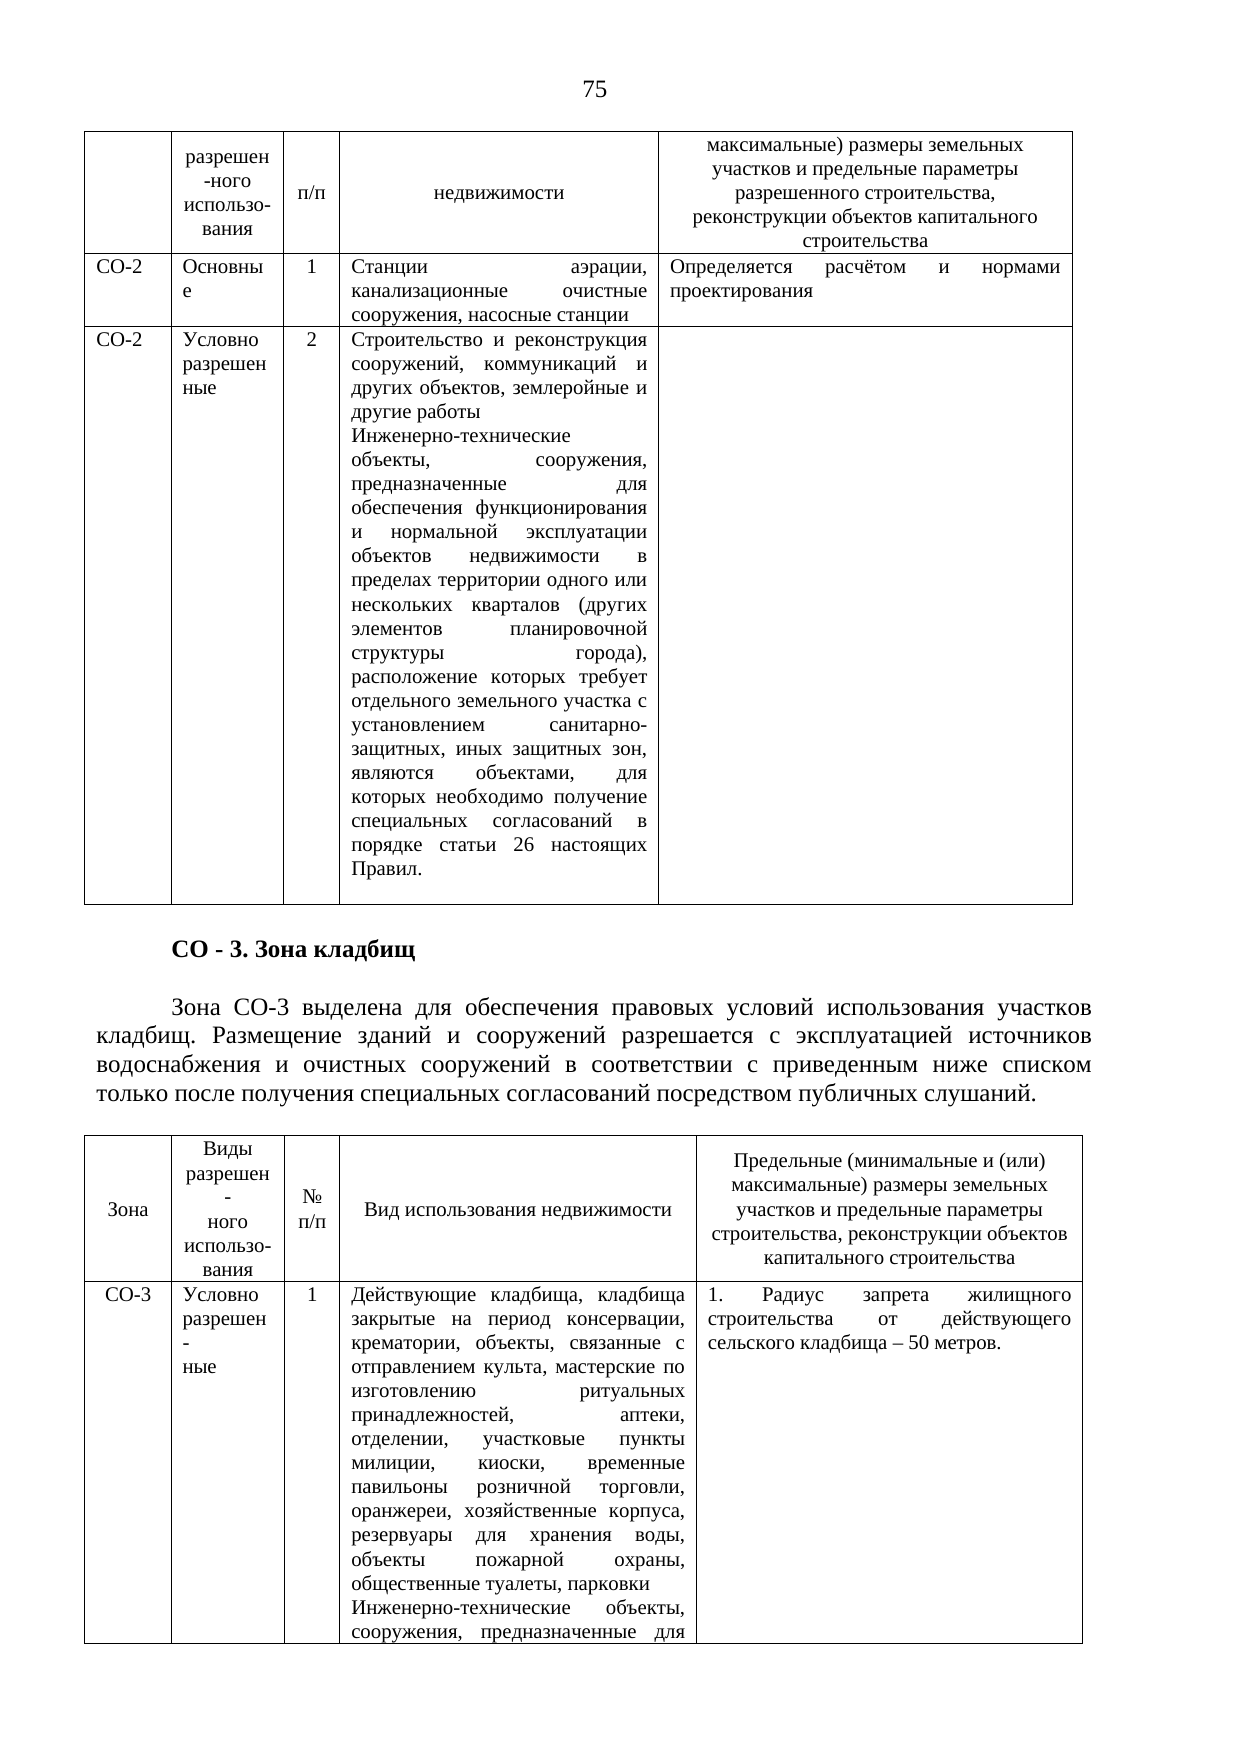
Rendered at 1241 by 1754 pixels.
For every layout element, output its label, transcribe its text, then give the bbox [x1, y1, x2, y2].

table_cell Строительство и реконструкция сооружений, коммуникаций и других объектов, землеройные и другие работы Инженерно-технические объекты, сооружения, предназначенные для обеспечения функционирования и нормальной эксплуатации объектов недвижимости в пределах территории одного или нескольких кварталов (других элементов планировочной структуры города), расположение которых требует отдельного земельного участка с установлением санитарно-защитных, иных защитных зон, являются объектами, для которых необходимо получение специальных согласований в порядке статьи 26 настоящих Правил. [340, 327, 658, 904]
table_header Виды разрешен- ного использо- вания [172, 1136, 284, 1281]
table_cell 1 [285, 1282, 339, 1643]
table_header Предельные (минимальные и (или) максимальные) размеры земельных участков и предельные параметры строительства, реконструкции объектов капитального строительства [697, 1136, 1082, 1281]
table_cell Определяется расчётом и нормами проектирования [659, 254, 1072, 326]
table_header № п/п [285, 1136, 339, 1281]
table_cell Станции аэрации, канализационные очистные сооружения, насосные станции [340, 254, 658, 326]
table_header максимальные) размеры земельных участков и предельные параметры разрешенного строительства, реконструкции объектов капитального строительства [659, 132, 1072, 252]
table_cell 1. Радиус запрета жилищного строительства от действующего сельского кладбища – 50 метров. [697, 1282, 1082, 1643]
table_cell Условно разрешенные [172, 327, 283, 904]
text Зона СО-3 выделена для обеспечения правовых условий использования участков кладбищ. Размещение зданий и сооружений разрешается с эксплуатацией источников водоснабжения и очистных сооружений в соответствии с приведенным ниже списком только после получения специальных согласований посредством публичных слушаний. [96, 992, 1092, 1107]
table_cell Основные [172, 254, 283, 326]
table_cell СО-2 [85, 327, 171, 904]
table_cell СО-3 [85, 1282, 171, 1643]
table_header Вид использования недвижимости [340, 1136, 696, 1281]
table_cell Условно разрешен- ные [172, 1282, 284, 1643]
table_header недвижимости [340, 132, 658, 252]
table_header разрешен -ного использо-вания [172, 132, 283, 252]
table_header Зона [85, 1136, 171, 1281]
table_cell 2 [284, 327, 339, 904]
table_header [85, 132, 171, 252]
table_cell 1 [284, 254, 339, 326]
table_cell СО-2 [85, 254, 171, 326]
text СО - 3. Зона кладбищ [96, 934, 1092, 963]
table_cell [659, 327, 1072, 904]
table_cell Действующие кладбища, кладбища закрытые на период консервации, крематории, объекты, связанные с отправлением культа, мастерские по изготовлению ритуальных принадлежностей, аптеки, отделении, участковые пункты милиции, киоски, временные павильоны розничной торговли, оранжереи, хозяйственные корпуса, резервуары для хранения воды, объекты пожарной охраны, общественные туалеты, парковки Инженерно-технические объекты, сооружения, предназначенные для [340, 1282, 696, 1643]
table_header п/п [284, 132, 339, 252]
